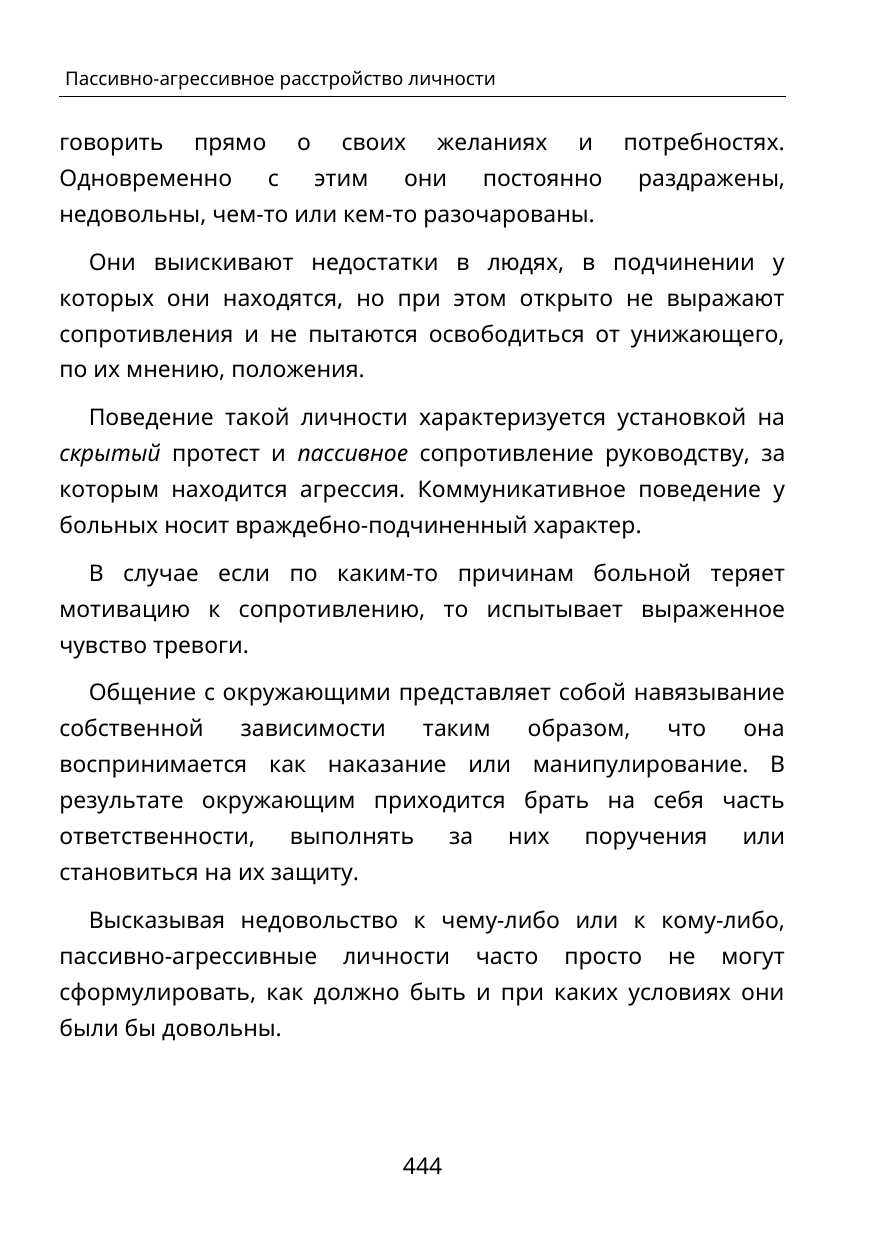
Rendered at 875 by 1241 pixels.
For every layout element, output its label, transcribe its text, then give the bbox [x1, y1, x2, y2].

text говорить прямо о своих желаниях и потребностях. Одновременно с этим они постоянно раздражены, недовольны, чем-то или кем-то разочарованы. [59, 126, 786, 229]
text Они выискивают недостатки в людях, в подчинении у которых они находятся, но при этом открыто не выражают сопротивления и не пытаются освободиться от унижающего, по их мнению, положения. [59, 246, 786, 385]
text В случае если по каким-то причинам больной теряет мотивацию к сопротивлению, то испытывает выраженное чувство тревоги. [59, 557, 786, 660]
text Высказывая недовольство к чему-либо или к кому-либо, пассивно-агрессивные личности часто просто не могут сформулировать, как должно быть и при каких условиях они были бы довольны. [59, 904, 786, 1043]
text Общение с окружающими представляет собой навязывание собственной зависимости таким образом, что она воспринимается как наказание или манипулирование. В результате окружающим приходится брать на себя часть ответственности, выполнять за них поручения или становиться на их защиту. [59, 676, 786, 887]
text Поведение такой личности характеризуется установкой на скрытый протест и пассивное сопротивление руководству, за которым находится агрессия. Коммуникативное поведение у больных носит враждебно-подчиненный характер. [59, 401, 786, 540]
